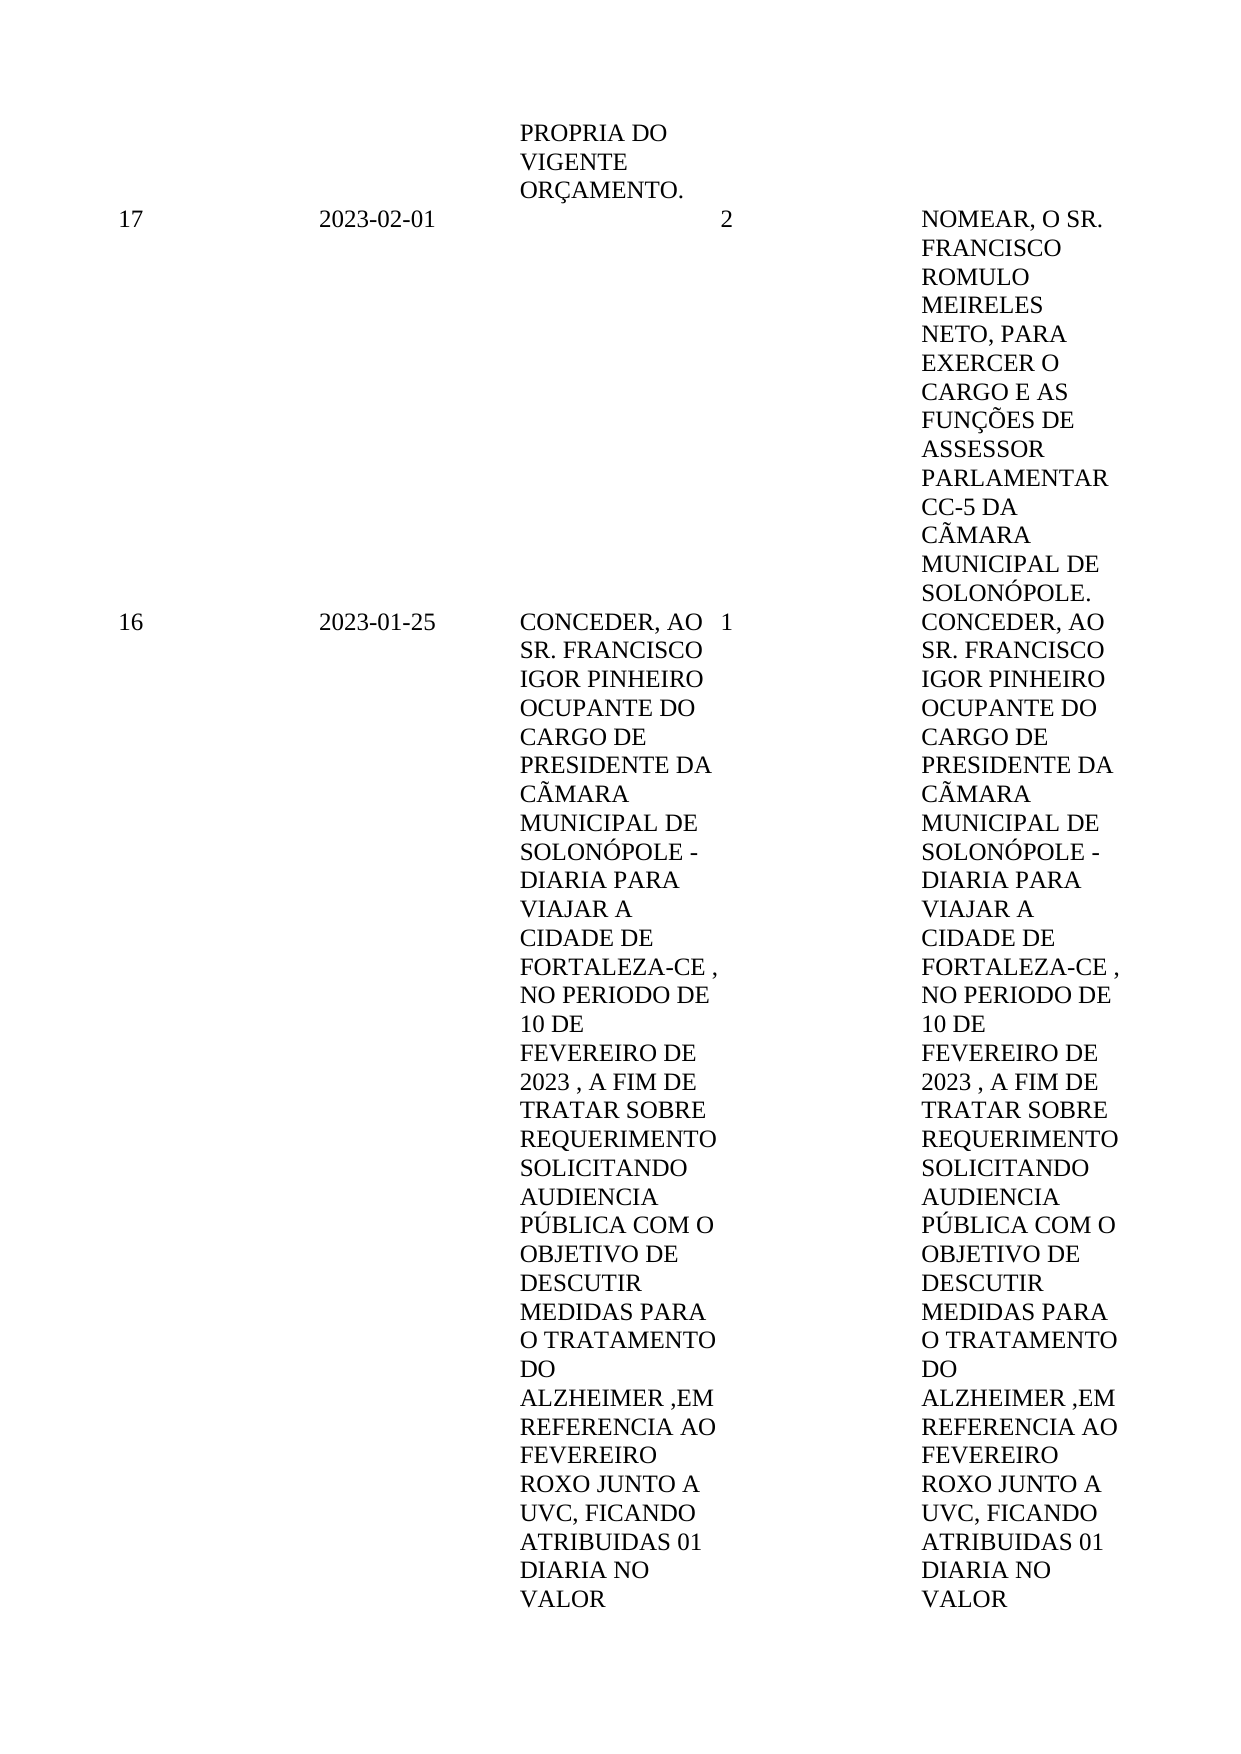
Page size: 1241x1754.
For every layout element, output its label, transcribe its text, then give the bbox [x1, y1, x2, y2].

table_cell 2 [720, 204, 921, 607]
table_cell 2023-01-25 [319, 607, 519, 1613]
table_cell [118, 118, 319, 204]
table_cell CONCEDER, AO SR. FRANCISCO IGOR PINHEIRO OCUPANTE DO CARGO DE PRESIDENTE DA CÃMARA MUNICIPAL DE SOLONÓPOLE - DIARIA PARA VIAJAR A CIDADE DE FORTALEZA-CE , NO PERIODO DE 10 DE FEVEREIRO DE 2023 , A FIM DE TRATAR SOBRE REQUERIMENTO SOLICITANDO AUDIENCIA PÚBLICA COM O OBJETIVO DE DESCUTIR MEDIDAS PARA O TRATAMENTO DO ALZHEIMER ,EM REFERENCIA AO FEVEREIRO ROXO JUNTO A UVC, FICANDO ATRIBUIDAS 01 DIARIA NO VALOR [520, 607, 720, 1613]
table_cell PROPRIA DO VIGENTE ORÇAMENTO. [520, 118, 720, 204]
table_cell CONCEDER, AO SR. FRANCISCO IGOR PINHEIRO OCUPANTE DO CARGO DE PRESIDENTE DA CÃMARA MUNICIPAL DE SOLONÓPOLE - DIARIA PARA VIAJAR A CIDADE DE FORTALEZA-CE , NO PERIODO DE 10 DE FEVEREIRO DE 2023 , A FIM DE TRATAR SOBRE REQUERIMENTO SOLICITANDO AUDIENCIA PÚBLICA COM O OBJETIVO DE DESCUTIR MEDIDAS PARA O TRATAMENTO DO ALZHEIMER ,EM REFERENCIA AO FEVEREIRO ROXO JUNTO A UVC, FICANDO ATRIBUIDAS 01 DIARIA NO VALOR [921, 607, 1122, 1613]
table_cell [921, 118, 1122, 204]
table_cell 1 [720, 607, 921, 1613]
table_cell [520, 204, 720, 607]
table_cell NOMEAR, O SR. FRANCISCO ROMULO MEIRELES NETO, PARA EXERCER O CARGO E AS FUNÇÕES DE ASSESSOR PARLAMENTAR CC-5 DA CÃMARA MUNICIPAL DE SOLONÓPOLE. [921, 204, 1122, 607]
table_cell [720, 118, 921, 204]
table_cell 2023-02-01 [319, 204, 519, 607]
table_cell 16 [118, 607, 319, 1613]
table_cell [319, 118, 519, 204]
table_cell 17 [118, 204, 319, 607]
